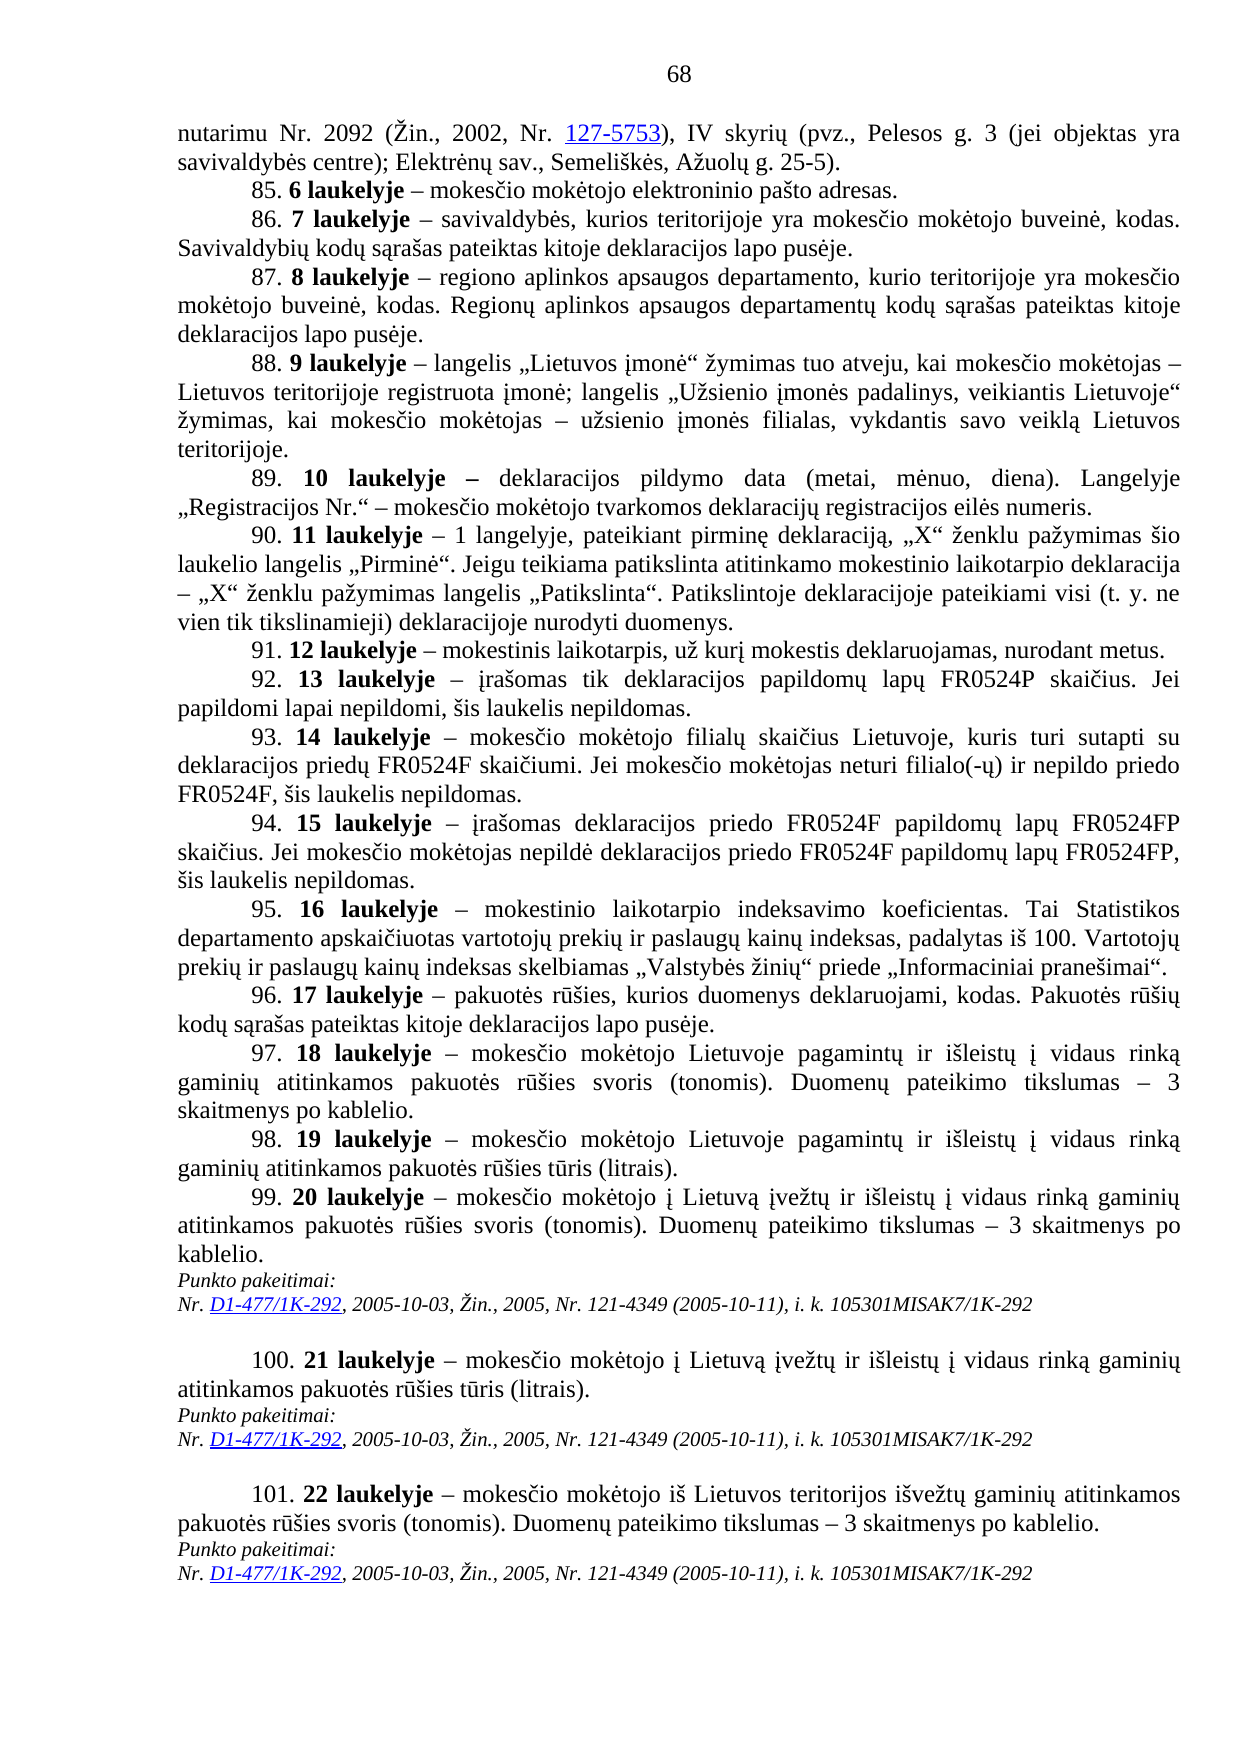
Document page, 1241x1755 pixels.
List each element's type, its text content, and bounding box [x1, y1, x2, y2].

text Punkto pakeitimai: [177, 1268, 1181, 1292]
text 101. 22 laukelyje – mokesčio mokėtojo iš Lietuvos teritorijos išvežtų gaminių atitinkamos pakuotės rūšies svoris (tonomis). Duomenų pateikimo tikslumas – 3 skaitmenys po kablelio. [177, 1479, 1181, 1537]
text 86. 7 laukelyje – savivaldybės, kurios teritorijoje yra mokesčio mokėtojo buveinė, kodas. Savivaldybių kodų sąrašas pateiktas kitoje deklaracijos lapo pusėje. [177, 204, 1181, 262]
text nutarimu Nr. 2092 (Žin., 2002, Nr. 127-5753), IV skyrių (pvz., Pelesos g. 3 (jei objektas yra savivaldybės centre); Elektrėnų sav., Semeliškės, Ažuolų g. 25-5). [177, 118, 1181, 176]
text 87. 8 laukelyje – regiono aplinkos apsaugos departamento, kurio teritorijoje yra mokesčio mokėtojo buveinė, kodas. Regionų aplinkos apsaugos departamentų kodų sąrašas pateiktas kitoje deklaracijos lapo pusėje. [177, 262, 1181, 348]
text 91. 12 laukelyje – mokestinis laikotarpis, už kurį mokestis deklaruojamas, nurodant metus. [177, 636, 1181, 664]
text 85. 6 laukelyje – mokesčio mokėtojo elektroninio pašto adresas. [177, 176, 1181, 204]
text 97. 18 laukelyje – mokesčio mokėtojo Lietuvoje pagamintų ir išleistų į vidaus rinką gaminių atitinkamos pakuotės rūšies svoris (tonomis). Duomenų pateikimo tikslumas – 3 skaitmenys po kablelio. [177, 1038, 1181, 1124]
text Nr. D1-477/1K-292, 2005-10-03, Žin., 2005, Nr. 121-4349 (2005-10-11), i. k. 105301MISAK7/1K-292 [177, 1561, 1181, 1585]
text Nr. D1-477/1K-292, 2005-10-03, Žin., 2005, Nr. 121-4349 (2005-10-11), i. k. 105301MISAK7/1K-292 [177, 1427, 1181, 1451]
text 92. 13 laukelyje – įrašomas tik deklaracijos papildomų lapų FR0524P skaičius. Jei papildomi lapai nepildomi, šis laukelis nepildomas. [177, 664, 1181, 722]
text 100. 21 laukelyje – mokesčio mokėtojo į Lietuvą įvežtų ir išleistų į vidaus rinką gaminių atitinkamos pakuotės rūšies tūris (litrais). [177, 1345, 1181, 1402]
text Punkto pakeitimai: [177, 1402, 1181, 1427]
text 98. 19 laukelyje – mokesčio mokėtojo Lietuvoje pagamintų ir išleistų į vidaus rinką gaminių atitinkamos pakuotės rūšies tūris (litrais). [177, 1124, 1181, 1182]
text 96. 17 laukelyje – pakuotės rūšies, kurios duomenys deklaruojami, kodas. Pakuotės rūšių kodų sąrašas pateiktas kitoje deklaracijos lapo pusėje. [177, 981, 1181, 1038]
text 99. 20 laukelyje – mokesčio mokėtojo į Lietuvą įvežtų ir išleistų į vidaus rinką gaminių atitinkamos pakuotės rūšies svoris (tonomis). Duomenų pateikimo tikslumas – 3 skaitmenys po kablelio. [177, 1182, 1181, 1268]
text Nr. D1-477/1K-292, 2005-10-03, Žin., 2005, Nr. 121-4349 (2005-10-11), i. k. 105301MISAK7/1K-292 [177, 1292, 1181, 1316]
text 88. 9 laukelyje – langelis „Lietuvos įmonė“ žymimas tuo atveju, kai mokesčio mokėtojas – Lietuvos teritorijoje registruota įmonė; langelis „Užsienio įmonės padalinys, veikiantis Lietuvoje“ žymimas, kai mokesčio mokėtojas – užsienio įmonės filialas, vykdantis savo veiklą Lietuvos teritorijoje. [177, 348, 1181, 463]
text 94. 15 laukelyje – įrašomas deklaracijos priedo FR0524F papildomų lapų FR0524FP skaičius. Jei mokesčio mokėtojas nepildė deklaracijos priedo FR0524F papildomų lapų FR0524FP, šis laukelis nepildomas. [177, 808, 1181, 894]
text Punkto pakeitimai: [177, 1537, 1181, 1561]
text 93. 14 laukelyje – mokesčio mokėtojo filialų skaičius Lietuvoje, kuris turi sutapti su deklaracijos priedų FR0524F skaičiumi. Jei mokesčio mokėtojas neturi filialo(-ų) ir nepildo priedo FR0524F, šis laukelis nepildomas. [177, 722, 1181, 808]
text 95. 16 laukelyje – mokestinio laikotarpio indeksavimo koeficientas. Tai Statistikos departamento apskaičiuotas vartotojų prekių ir paslaugų kainų indeksas, padalytas iš 100. Vartotojų prekių ir paslaugų kainų indeksas skelbiamas „Valstybės žinių“ priede „Informaciniai pranešimai“. [177, 894, 1181, 981]
text 89. 10 laukelyje – deklaracijos pildymo data (metai, mėnuo, diena). Langelyje „Registracijos Nr.“ – mokesčio mokėtojo tvarkomos deklaracijų registracijos eilės numeris. [177, 463, 1181, 521]
text 90. 11 laukelyje – 1 langelyje, pateikiant pirminę deklaraciją, „X“ ženklu pažymimas šio laukelio langelis „Pirminė“. Jeigu teikiama patikslinta atitinkamo mokestinio laikotarpio deklaracija – „X“ ženklu pažymimas langelis „Patikslinta“. Patikslintoje deklaracijoje pateikiami visi (t. y. ne vien tik tikslinamieji) deklaracijoje nurodyti duomenys. [177, 521, 1181, 636]
